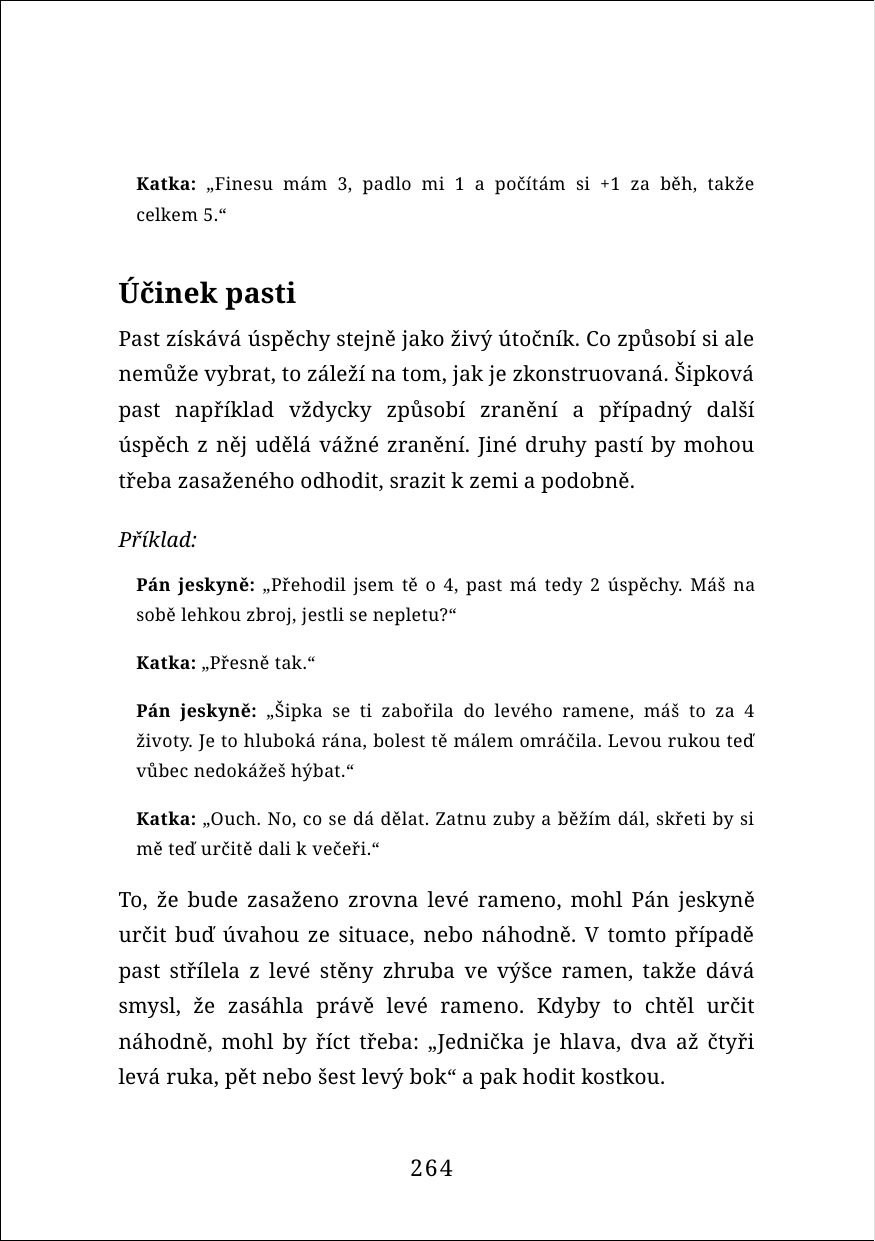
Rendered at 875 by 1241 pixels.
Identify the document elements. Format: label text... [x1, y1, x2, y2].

text Katka: „Přesně tak.“ [136, 650, 756, 674]
text Pán jeskyně: „Šipka se ti zabořila do levého ramene, máš to za 4 životy. Je to hluboká rána, bolest tě málem omráčila. Levou rukou teď vůbec nedokážeš hýbat.“ [136, 698, 756, 783]
text Past získává úspěchy stejně jako živý útočník. Co způsobí si ale nemůže vybrat, to záleží na tom, jak je zkonstruovaná. Šipková past například vždycky způsobí zranění a případný další úspěch z něj udělá vážné zranění. Jiné druhy pastí by mohou třeba zasaženého odhodit, srazit k zemi a podobně. [118, 324, 756, 494]
text Příklad: [118, 525, 756, 553]
text To, že bude zasaženo zrovna levé rameno, mohl Pán jeskyně určit buď úvahou ze situace, nebo náhodně. V tomto případě past střílela z levé stěny zhruba ve výšce ramen, takže dává smysl, že zasáhla právě levé rameno. Kdyby to chtěl určit náhodně, mohl by říct třeba: „Jednička je hlava, dva až čtyři levá ruka, pět nebo šest levý bok“ a pak hodit kostkou. [118, 885, 756, 1091]
subtitle Účinek pasti [118, 273, 756, 312]
text Katka: „Ouch. No, co se dá dělat. Zatnu zuby a běžím dál, skřeti by si mě teď určitě dali k večeři.“ [136, 807, 756, 861]
text Pán jeskyně: „Přehodil jsem tě o 4, past má tedy 2 úspěchy. Máš na sobě lehkou zbroj, jestli se nepletu?“ [136, 572, 756, 627]
text Katka: „Finesu mám 3, padlo mi 1 a počítám si +1 za běh, takže celkem 5.“ [136, 172, 756, 226]
